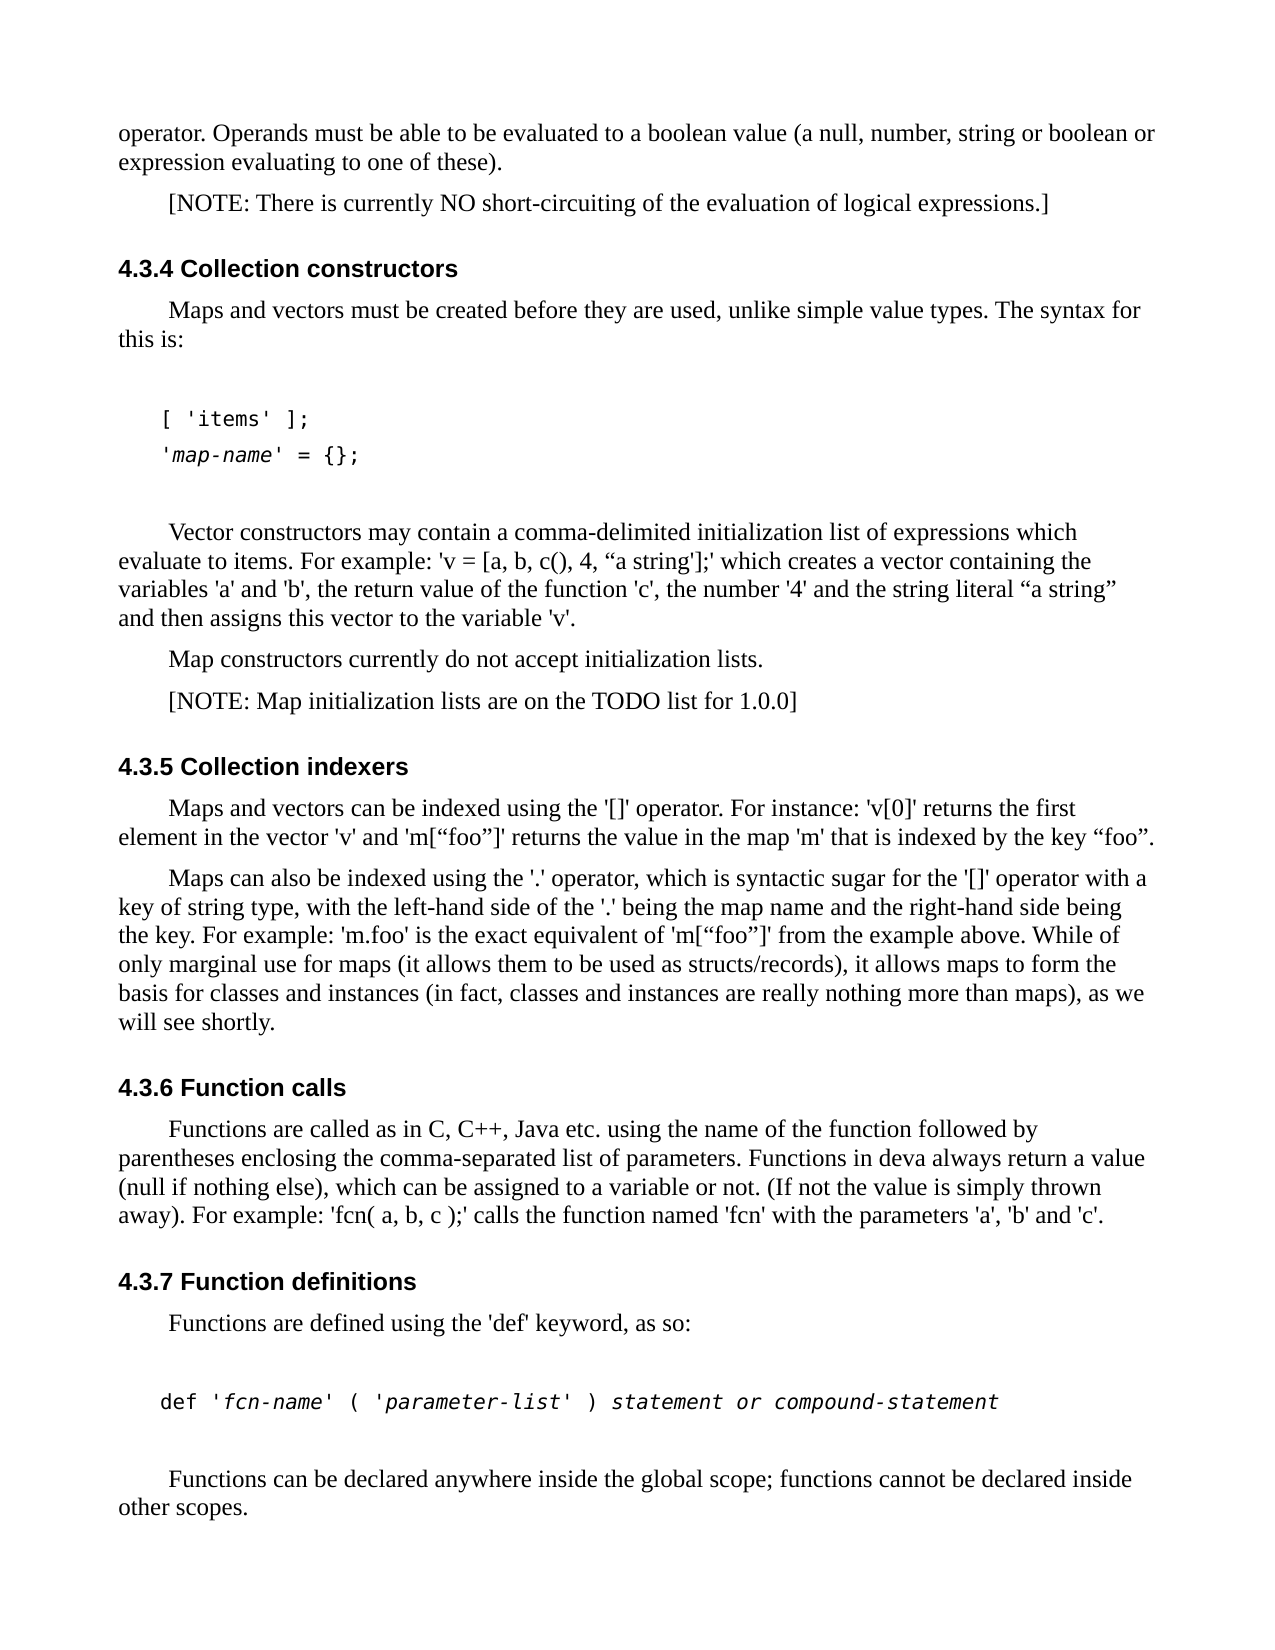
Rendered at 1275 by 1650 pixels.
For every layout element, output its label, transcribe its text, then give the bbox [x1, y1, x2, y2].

text [NOTE: There is currently NO short-circuiting of the evaluation of logical expressions.] [118, 188, 1157, 217]
text 'map-name' = {}; [118, 443, 1157, 468]
text Map constructors currently do not accept initialization lists. [118, 644, 1157, 673]
text def 'fcn-name' ( 'parameter-list' ) statement or compound-statement [118, 1390, 1157, 1414]
text Maps and vectors must be created before they are used, unlike simple value types. The syntax for this is: [118, 295, 1157, 353]
text Vector constructors may contain a comma-delimited initialization list of expressions which evaluate to items. For example: 'v = [a, b, c(), 4, “a string'];' which creates a vector containing the variables 'a' and 'b', the return value of the function 'c', the number '4' and the string literal “a string” and then assigns this vector to the variable 'v'. [118, 517, 1157, 632]
subtitle 4.3.5 Collection indexers [118, 752, 1157, 781]
text Functions are defined using the 'def' keyword, as so: [118, 1308, 1157, 1336]
text Maps and vectors can be indexed using the '[]' operator. For instance: 'v[0]' returns the first element in the vector 'v' and 'm[“foo”]' returns the value in the map 'm' that is indexed by the key “foo”. [118, 793, 1157, 851]
text Functions can be declared anywhere inside the global scope; functions cannot be declared inside other scopes. [118, 1464, 1157, 1521]
text [NOTE: Map initialization lists are on the TODO list for 1.0.0] [118, 686, 1157, 714]
text [ 'items' ]; [118, 407, 1157, 431]
text operator. Operands must be able to be evaluated to a boolean value (a null, number, string or boolean or expression evaluating to one of these). [118, 118, 1157, 176]
subtitle 4.3.4 Collection constructors [118, 254, 1157, 283]
text Maps can also be indexed using the '.' operator, which is syntactic sugar for the '[]' operator with a key of string type, with the left-hand side of the '.' being the map name and the right-hand side being the key. For example: 'm.foo' is the exact equivalent of 'm[“foo”]' from the example above. While of only marginal use for maps (it allows them to be used as structs/records), it allows maps to form the basis for classes and instances (in fact, classes and instances are really nothing more than maps), as we will see shortly. [118, 863, 1157, 1036]
subtitle 4.3.6 Function calls [118, 1073, 1157, 1102]
subtitle 4.3.7 Function definitions [118, 1267, 1157, 1295]
text Functions are called as in C, C++, Java etc. using the name of the function followed by parentheses enclosing the comma-separated list of parameters. Functions in deva always return a value (null if nothing else), which can be assigned to a variable or not. (If not the value is simply thrown away). For example: 'fcn( a, b, c );' calls the function named 'fcn' with the parameters 'a', 'b' and 'c'. [118, 1114, 1157, 1229]
